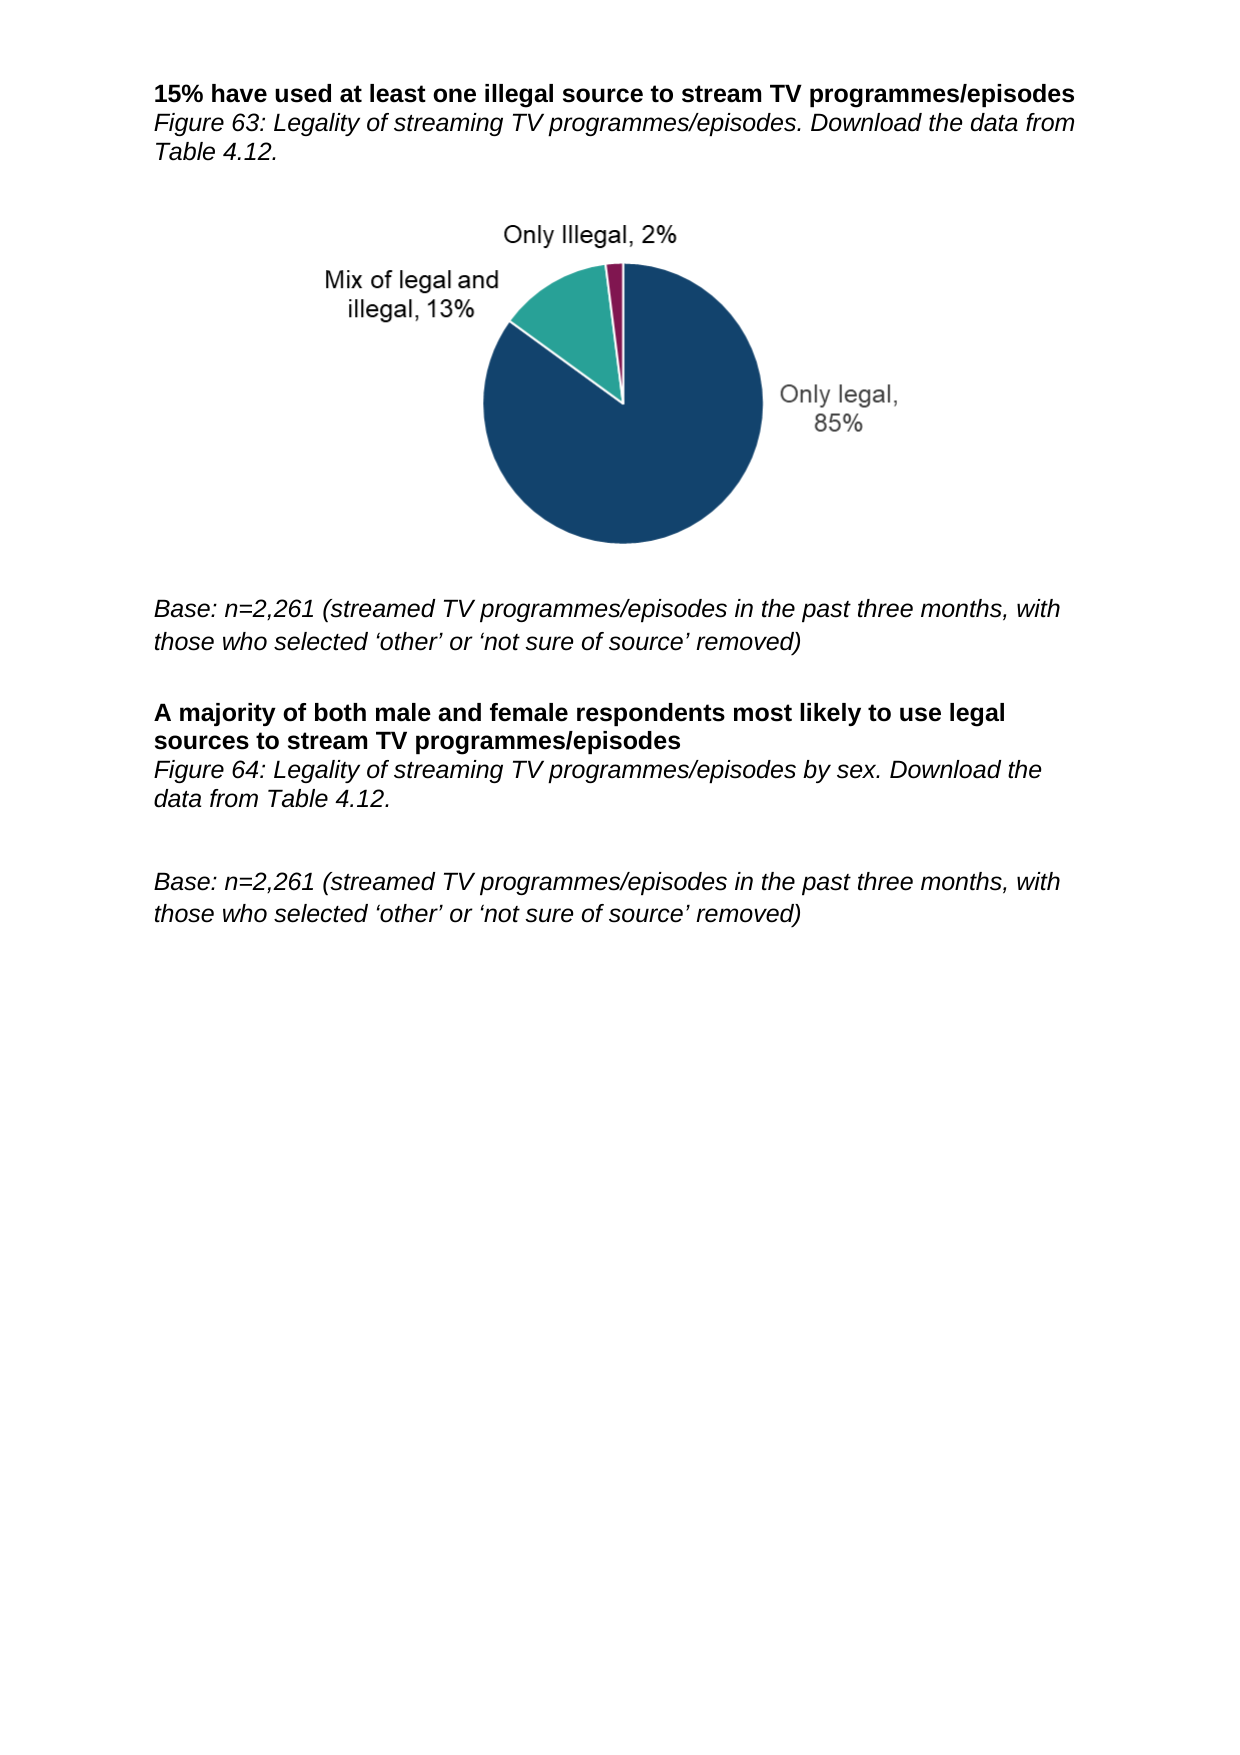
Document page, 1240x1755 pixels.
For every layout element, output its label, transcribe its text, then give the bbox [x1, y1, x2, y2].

text Base: n=2,261 (streamed TV programmes/episodes in the past three months, with those who selected ‘other’ or ‘not sure of source’ removed) [153, 594, 1089, 656]
text Figure 64: Legality of streaming TV programmes/episodes by sex. Download the data from Table 4.12. [153, 755, 1089, 813]
text Figure 63: Legality of streaming TV programmes/episodes. Download the data from Table 4.12. [153, 108, 1089, 165]
subtitle A majority of both male and female respondents most likely to use legal sources to stream TV programmes/episodes [153, 698, 1089, 755]
text Base: n=2,261 (streamed TV programmes/episodes in the past three months, with those who selected ‘other’ or ‘not sure of source’ removed) [153, 866, 1089, 928]
subtitle 15% have used at least one illegal source to stream TV programmes/episodes [153, 79, 1089, 108]
